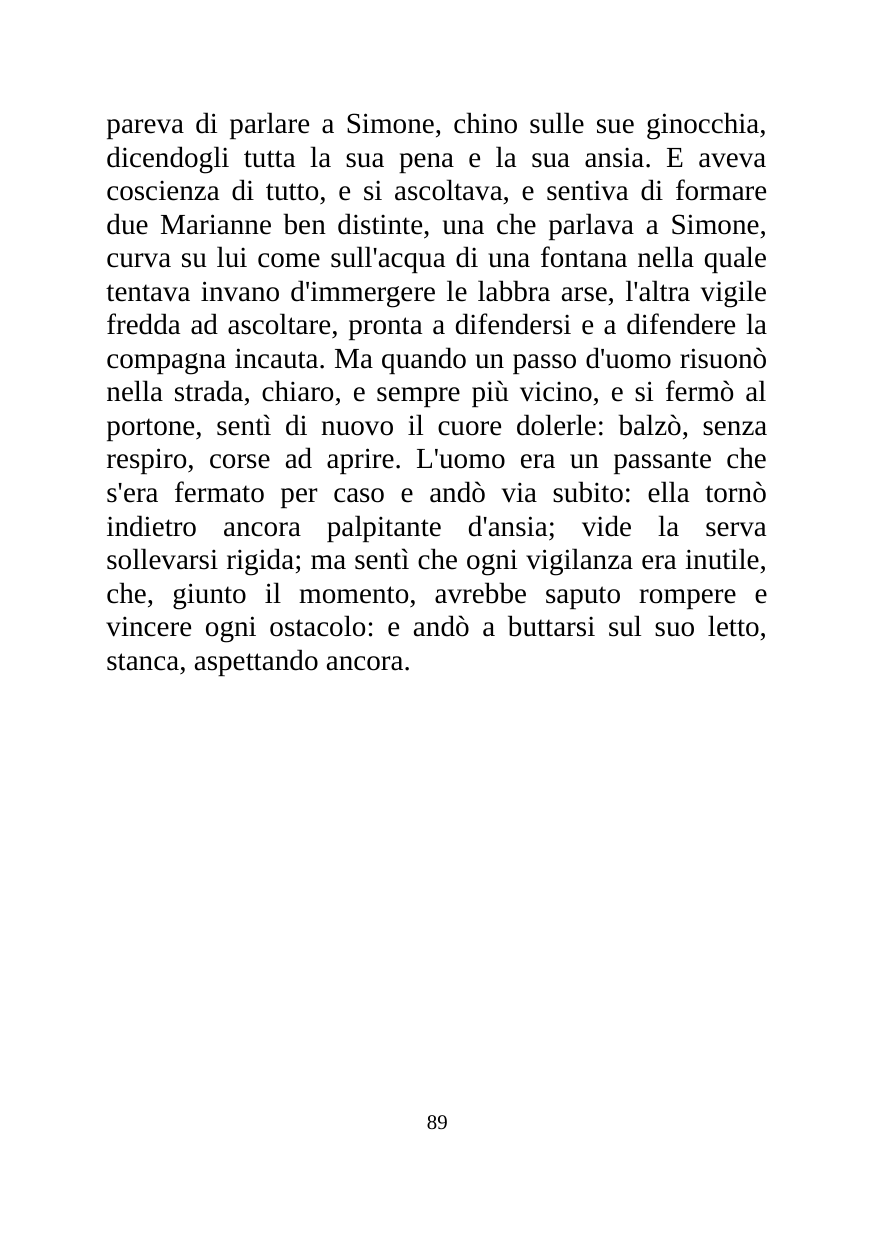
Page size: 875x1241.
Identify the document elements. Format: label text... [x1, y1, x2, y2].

text pareva di parlare a Simone, chino sulle sue ginocchia, dicendogli tutta la sua pena e la sua ansia. E aveva coscienza di tutto, e si ascoltava, e sentiva di formare due Marianne ben distinte, una che parlava a Simone, curva su lui come sull'acqua di una fontana nella quale tentava invano d'immergere le labbra arse, l'altra vigile fredda ad ascoltare, pronta a difendersi e a difendere la compagna incauta. Ma quando un passo d'uomo risuonò nella strada, chiaro, e sempre più vicino, e si fermò al portone, sentì di nuovo il cuore dolerle: balzò, senza respiro, corse ad aprire. L'uomo era un passante che s'era fermato per caso e andò via subito: ella tornò indietro ancora palpitante d'ansia; vide la serva sollevarsi rigida; ma sentì che ogni vigilanza era inutile, che, giunto il momento, avrebbe saputo rompere e vincere ogni ostacolo: e andò a buttarsi sul suo letto, stanca, aspettando ancora. [106, 106, 768, 676]
